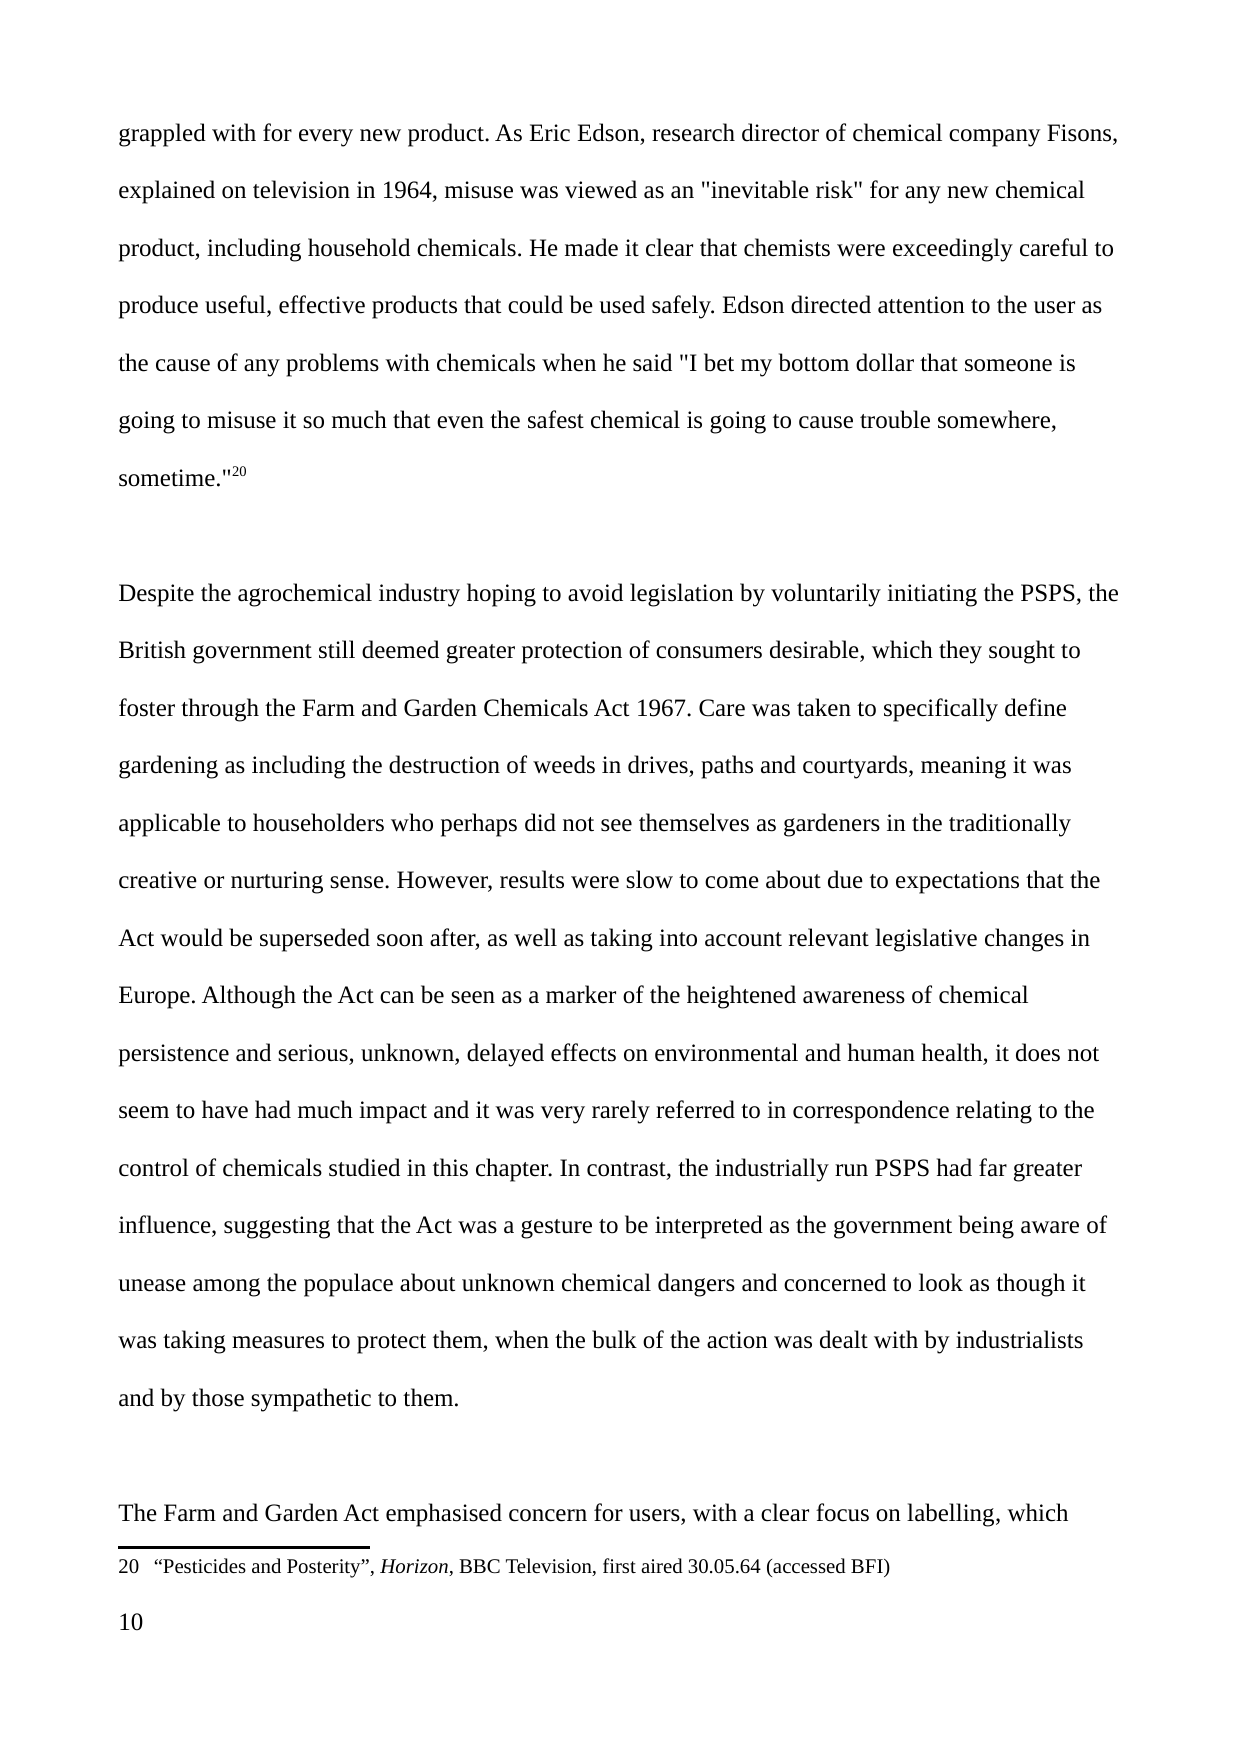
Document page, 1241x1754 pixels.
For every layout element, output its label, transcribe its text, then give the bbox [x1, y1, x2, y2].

text The Farm and Garden Act emphasised concern for users, with a clear focus on labelling, which [118, 1498, 1122, 1527]
text grappled with for every new product. As Eric Edson, research director of chemical company Fisons, explained on television in 1964, misuse was viewed as an "inevitable risk" for any new chemical product, including household chemicals. He made it clear that chemists were exceedingly careful to produce useful, effective products that could be used safely. Edson directed attention to the user as the cause of any problems with chemicals when he said "I bet my bottom dollar that someone is going to misuse it so much that even the safest chemical is going to cause trouble somewhere, sometime." [118, 118, 1122, 492]
text Despite the agrochemical industry hoping to avoid legislation by voluntarily initiating the PSPS, the British government still deemed greater protection of consumers desirable, which they sought to foster through the Farm and Garden Chemicals Act 1967. Care was taken to specifically define gardening as including the destruction of weeds in drives, paths and courtyards, meaning it was applicable to householders who perhaps did not see themselves as gardeners in the traditionally creative or nurturing sense. However, results were slow to come about due to expectations that the Act would be superseded soon after, as well as taking into account relevant legislative changes in Europe. Although the Act can be seen as a marker of the heightened awareness of chemical persistence and serious, unknown, delayed effects on environmental and human health, it does not seem to have had much impact and it was very rarely referred to in correspondence relating to the control of chemicals studied in this chapter. In contrast, the industrially run PSPS had far greater influence, suggesting that the Act was a gesture to be interpreted as the government being aware of unease among the populace about unknown chemical dangers and concerned to look as though it was taking measures to protect them, when the bulk of the action was dealt with by industrialists and by those sympathetic to them. [118, 578, 1122, 1412]
text “Pesticides and Posterity”, Horizon, BBC Television, first aired 30.05.64 (accessed BFI) [118, 1553, 1122, 1578]
